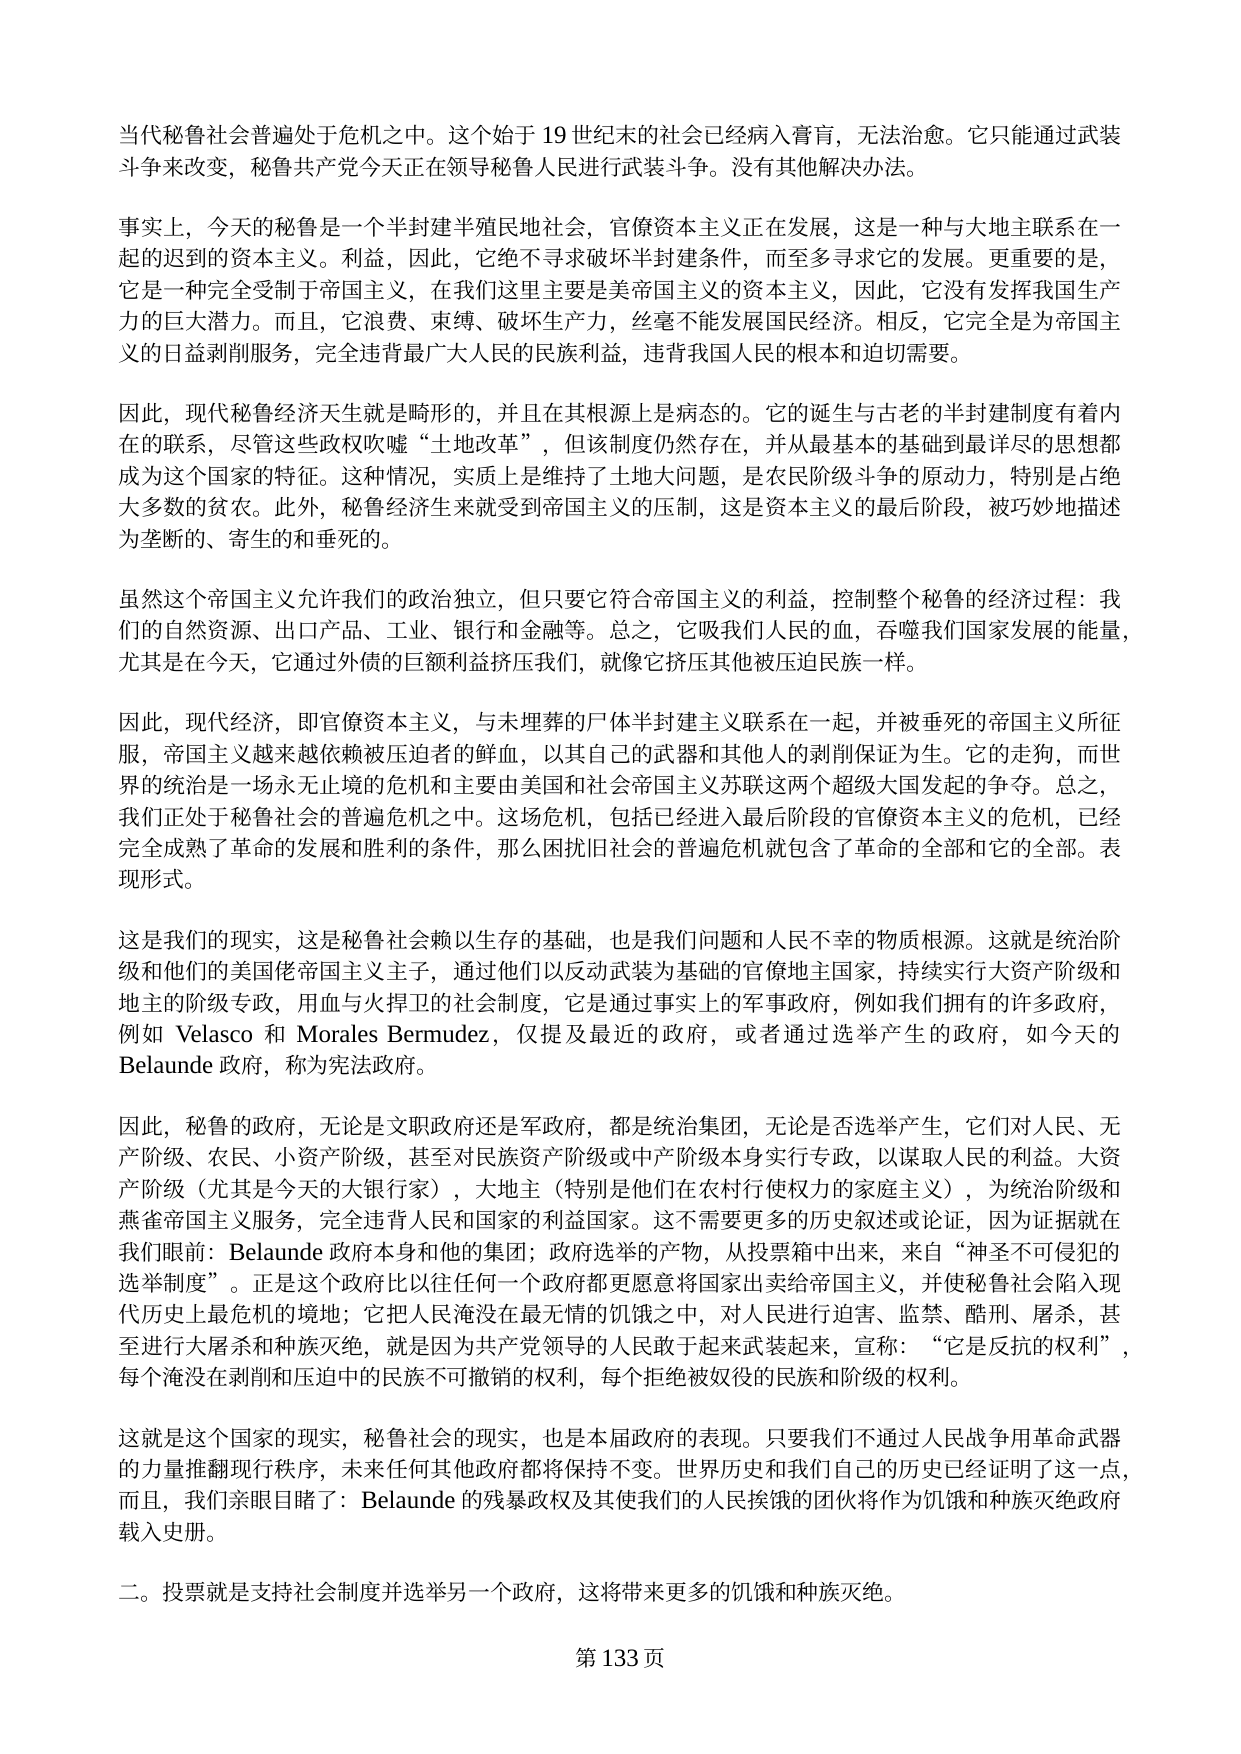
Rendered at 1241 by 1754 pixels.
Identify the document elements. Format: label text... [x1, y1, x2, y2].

text 这就是这个国家的现实，秘鲁社会的现实，也是本届政府的表现。只要我们不通过人民战争用革命武器的力量推翻现行秩序，未来任何其他政府都将保持不变。世界历史和我们自己的历史已经证明了这一点，而且，我们亲眼目睹了：Belaunde 的残暴政权及其使我们的人民挨饿的团伙将作为饥饿和种族灭绝政府载入史册。 [118, 1421, 1122, 1547]
text 这是我们的现实，这是秘鲁社会赖以生存的基础，也是我们问题和人民不幸的物质根源。这就是统治阶级和他们的美国佬帝国主义主子，通过他们以反动武装为基础的官僚地主国家，持续实行大资产阶级和地主的阶级专政，用血与火捍卫的社会制度，它是通过事实上的军事政府，例如我们拥有的许多政府，例如 Velasco 和 Morales Bermudez，仅提及最近的政府，或者通过选举产生的政府，如今天的 Belaunde 政府，称为宪法政府。 [118, 923, 1122, 1080]
text 二。投票就是支持社会制度并选举另一个政府，这将带来更多的饥饿和种族灭绝。 [118, 1575, 1122, 1607]
text 虽然这个帝国主义允许我们的政治独立，但只要它符合帝国主义的利益，控制整个秘鲁的经济过程：我们的自然资源、出口产品、工业、银行和金融等。总之，它吸我们人民的血，吞噬我们国家发展的能量，尤其是在今天，它通过外债的巨额利益挤压我们，就像它挤压其他被压迫民族一样。 [118, 582, 1122, 677]
text 因此，现代经济，即官僚资本主义，与未埋葬的尸体半封建主义联系在一起，并被垂死的帝国主义所征服，帝国主义越来越依赖被压迫者的鲜血，以其自己的武器和其他人的剥削保证为生。它的走狗，而世界的统治是一场永无止境的危机和主要由美国和社会帝国主义苏联这两个超级大国发起的争夺。总之，我们正处于秘鲁社会的普遍危机之中。这场危机，包括已经进入最后阶段的官僚资本主义的危机，已经完全成熟了革命的发展和胜利的条件，那么困扰旧社会的普遍危机就包含了革命的全部和它的全部。表现形式。 [118, 705, 1122, 894]
text 因此，现代秘鲁经济天生就是畸形的，并且在其根源上是病态的。它的诞生与古老的半封建制度有着内在的联系，尽管这些政权吹嘘“土地改革”，但该制度仍然存在，并从最基本的基础到最详尽的思想都成为这个国家的特征。这种情况，实质上是维持了土地大问题，是农民阶级斗争的原动力，特别是占绝大多数的贫农。此外，秘鲁经济生来就受到帝国主义的压制，这是资本主义的最后阶段，被巧妙地描述为垄断的、寄生的和垂死的。 [118, 396, 1122, 553]
text 当代秘鲁社会普遍处于危机之中。这个始于19世纪末的社会已经病入膏肓，无法治愈。它只能通过武装斗争来改变，秘鲁共产党今天正在领导秘鲁人民进行武装斗争。没有其他解决办法。 [118, 118, 1122, 181]
text 因此，秘鲁的政府，无论是文职政府还是军政府，都是统治集团，无论是否选举产生，它们对人民、无产阶级、农民、小资产阶级，甚至对民族资产阶级或中产阶级本身实行专政，以谋取人民的利益。大资产阶级（尤其是今天的大银行家），大地主（特别是他们在农村行使权力的家庭主义），为统治阶级和燕雀帝国主义服务，完全违背人民和国家的利益国家。这不需要更多的历史叙述或论证，因为证据就在我们眼前：Belaunde 政府本身和他的集团；政府选举的产物，从投票箱中出来，来自“神圣不可侵犯的选举制度”。正是这个政府比以往任何一个政府都更愿意将国家出卖给帝国主义，并使秘鲁社会陷入现代历史上最危机的境地；它把人民淹没在最无情的饥饿之中，对人民进行迫害、监禁、酷刑、屠杀，甚至进行大屠杀和种族灭绝，就是因为共产党领导的人民敢于起来武装起来，宣称：“它是反抗的权利”，每个淹没在剥削和压迫中的民族不可撤销的权利，每个拒绝被奴役的民族和阶级的权利。 [118, 1109, 1122, 1392]
text 事实上，今天的秘鲁是一个半封建半殖民地社会，官僚资本主义正在发展，这是一种与大地主联系在一起的迟到的资本主义。利益，因此，它绝不寻求破坏半封建条件，而至多寻求它的发展。更重要的是，它是一种完全受制于帝国主义，在我们这里主要是美帝国主义的资本主义，因此，它没有发挥我国生产力的巨大潜力。而且，它浪费、束缚、破坏生产力，丝毫不能发展国民经济。相反，它完全是为帝国主义的日益剥削服务，完全违背最广大人民的民族利益，违背我国人民的根本和迫切需要。 [118, 210, 1122, 367]
